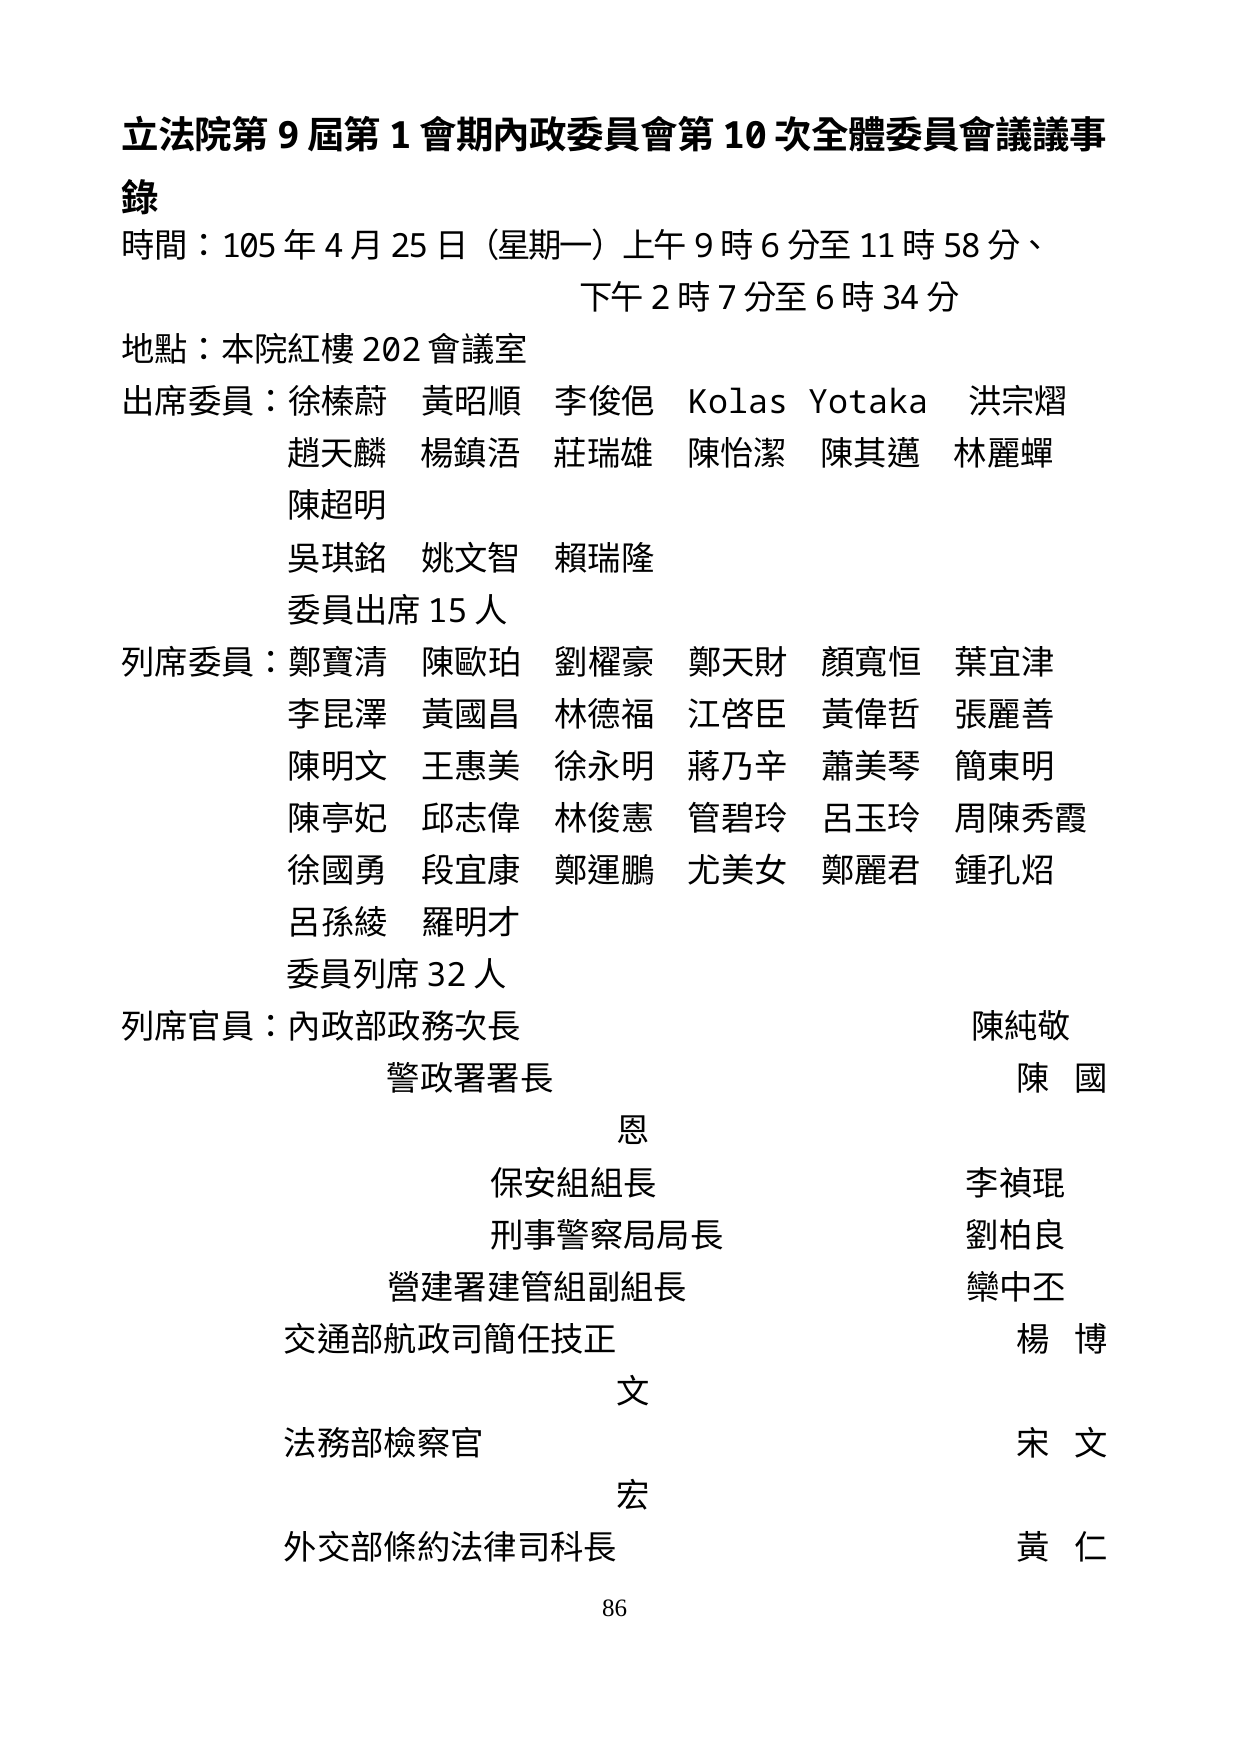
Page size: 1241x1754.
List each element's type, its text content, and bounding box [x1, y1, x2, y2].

text 趙天麟 楊鎮浯 莊瑞雄 陳怡潔 陳其邁 林麗蟬 [287, 424, 1134, 476]
text 立法院第9屆第1會期內政委員會第10次全體委員會議議事錄 [121, 91, 1107, 216]
text 出席委員：徐榛蔚 黃昭順 李俊俋 Kolas Yotaka 洪宗熠 [121, 372, 1134, 424]
text 外交部條約法律司科長 黃仁 [283, 1518, 1107, 1570]
text 徐國勇 段宜康 鄭運鵬 尤美女 鄭麗君 鍾孔炤 [287, 841, 1122, 893]
text 時間：105年4月25日（星期一）上午9時6分至11時58分、 [121, 216, 1107, 268]
text 陳明文 王惠美 徐永明 蔣乃辛 蕭美琴 簡東明 [287, 737, 1122, 789]
text 陳超明 [287, 476, 1134, 528]
text 警政署署長 陳國恩 [387, 1049, 1107, 1153]
text 吳琪銘 姚文智 賴瑞隆 [287, 528, 1122, 580]
text 呂孫綾 羅明才 [287, 893, 1122, 945]
text 委員出席15人 [287, 580, 1134, 632]
text 地點：本院紅樓202會議室 [121, 320, 1107, 372]
text 李昆澤 黃國昌 林德福 江啓臣 黃偉哲 張麗善 [287, 684, 1122, 737]
text 陳亭妃 邱志偉 林俊憲 管碧玲 呂玉玲 周陳秀霞 [287, 789, 1122, 841]
text 委員列席32人 [286, 945, 1107, 997]
text 列席官員：內政部政務次長 陳純敬 [121, 997, 1107, 1049]
text 刑事警察局局長 劉柏良 [490, 1205, 1107, 1257]
text 法務部檢察官 宋文宏 [283, 1414, 1107, 1518]
text 下午2時7分至6時34分 [579, 268, 1107, 320]
text 保安組組長 李禎琨 [490, 1153, 1107, 1205]
text 交通部航政司簡任技正 楊博文 [283, 1309, 1107, 1414]
text 列席委員：鄭寶清 陳歐珀 劉櫂豪 鄭天財 顏寬恒 葉宜津 [121, 632, 1134, 684]
text 營建署建管組副組長 欒中丕 [387, 1257, 1107, 1309]
